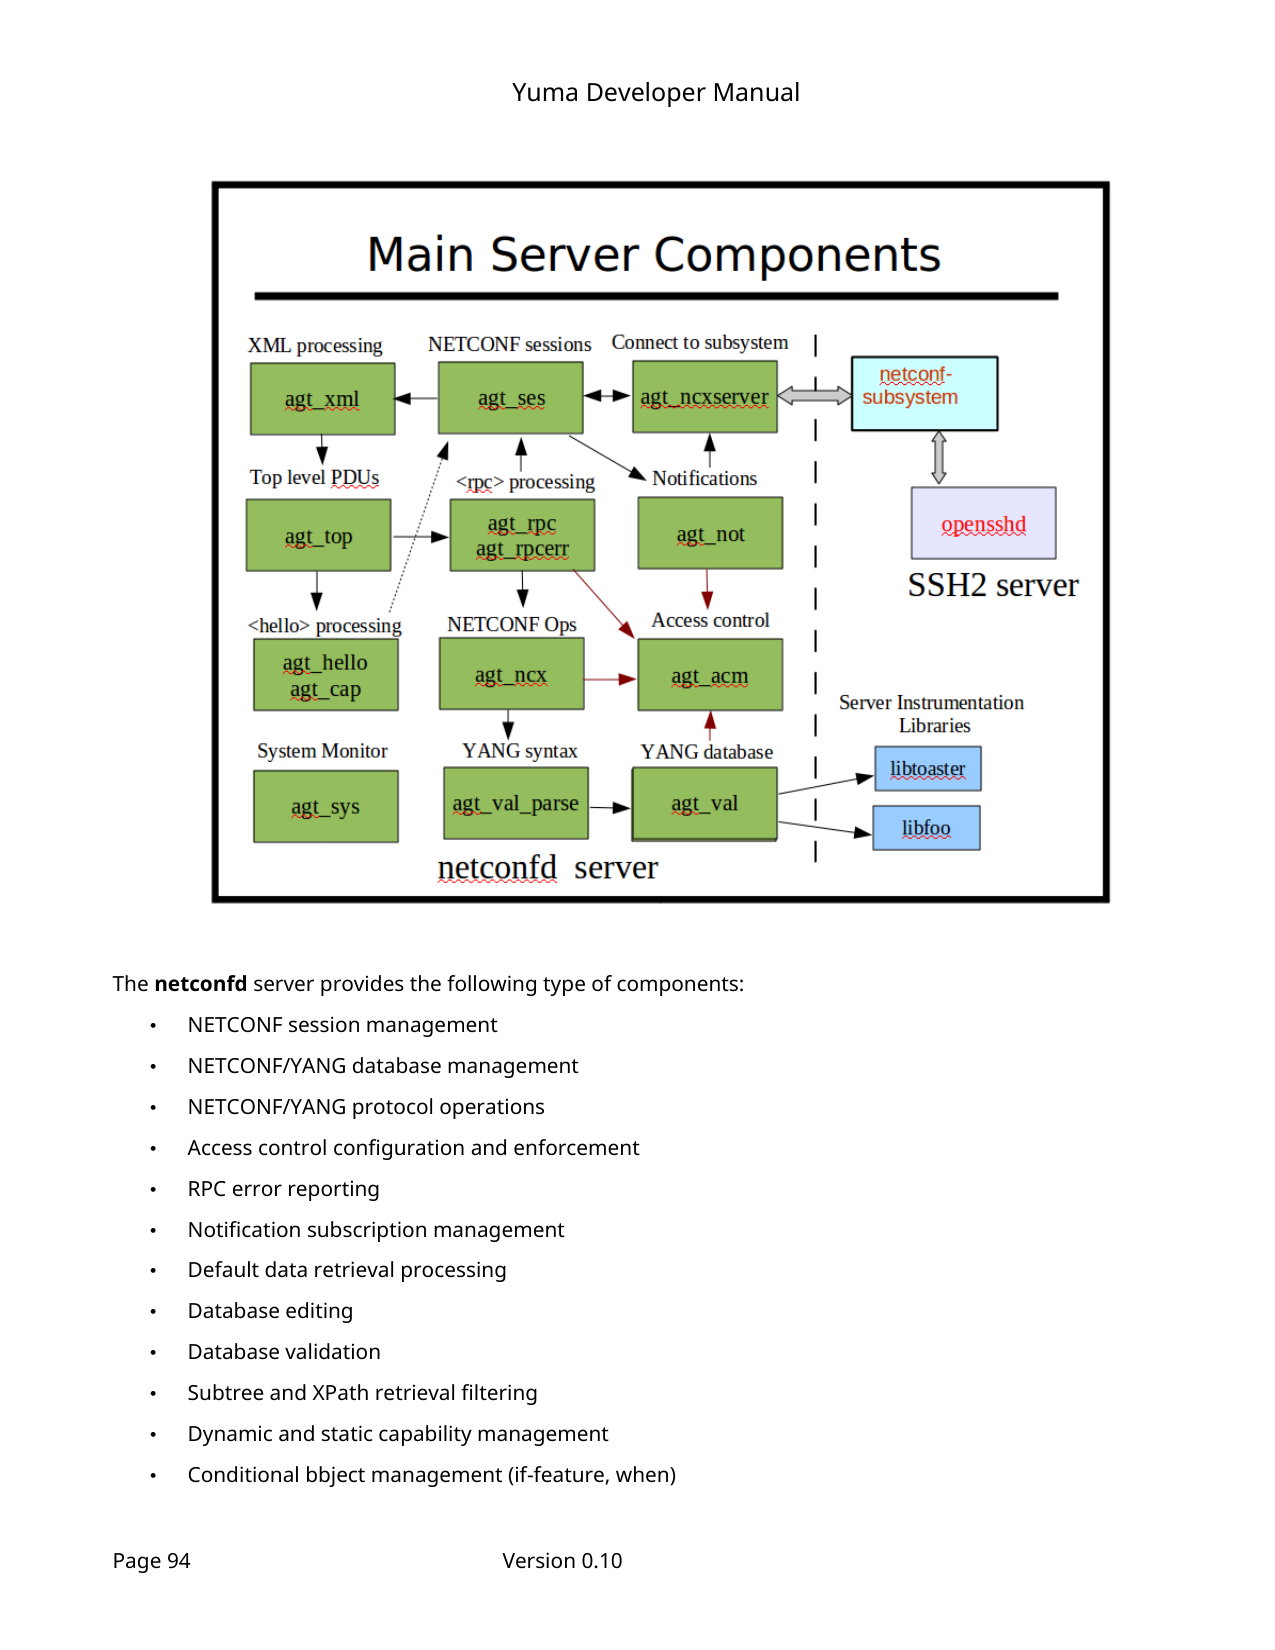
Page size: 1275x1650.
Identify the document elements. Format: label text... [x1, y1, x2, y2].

list Notification subscription management [150, 1215, 1200, 1243]
list Access control configuration and enforcement [150, 1133, 1200, 1161]
list RPC error reporting [150, 1174, 1200, 1202]
picture [144, 138, 1168, 929]
list Subtree and XPath retrieval filtering [150, 1378, 1200, 1407]
list Dynamic and static capability management [150, 1419, 1200, 1448]
list NETCONF session management [150, 1010, 1200, 1038]
list Conditional bbject management (if-feature, when) [150, 1460, 1200, 1489]
list NETCONF/YANG database management [150, 1051, 1200, 1079]
list Database validation [150, 1337, 1200, 1366]
list NETCONF/YANG protocol operations [150, 1092, 1200, 1120]
list Database editing [150, 1297, 1200, 1325]
text The netconfd server provides the following type of components: [112, 969, 1200, 997]
list Default data retrieval processing [150, 1256, 1200, 1284]
